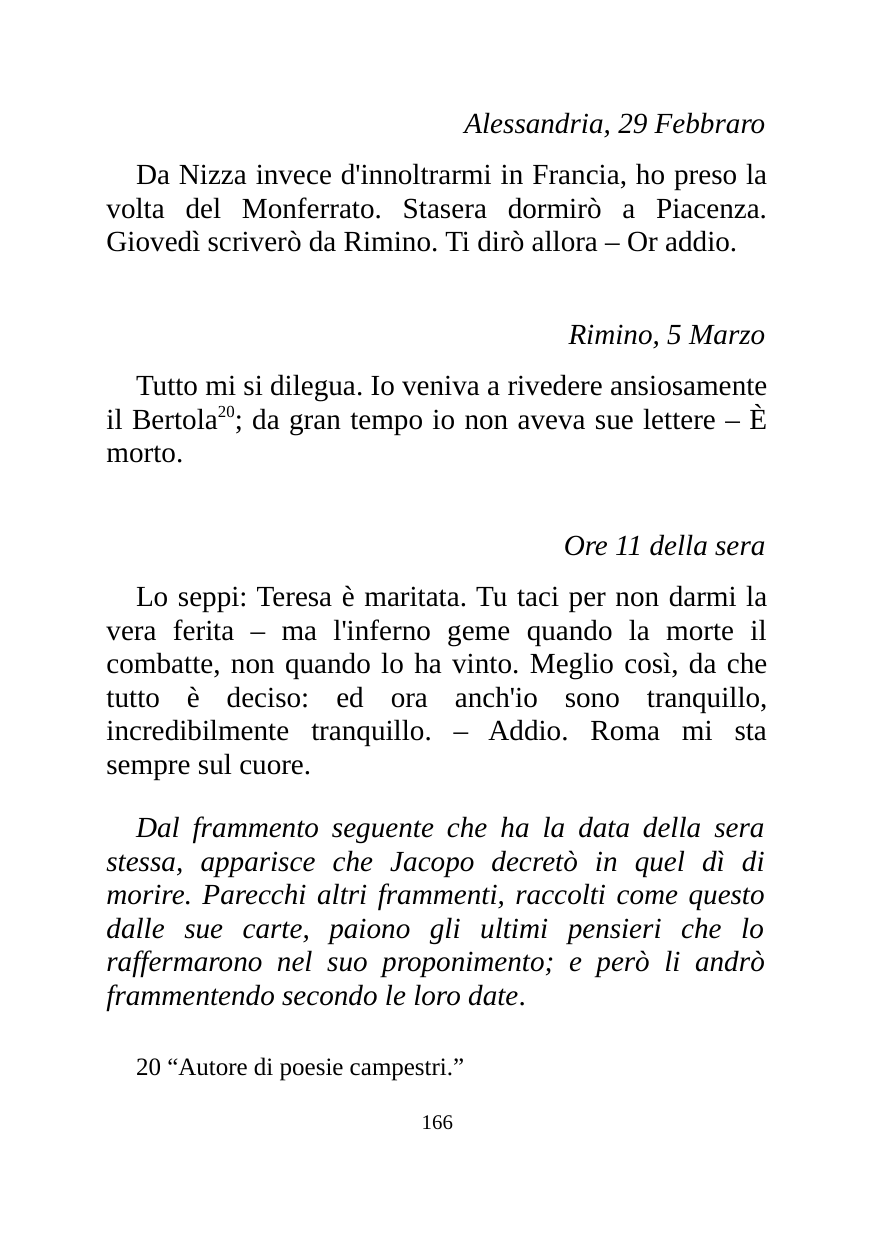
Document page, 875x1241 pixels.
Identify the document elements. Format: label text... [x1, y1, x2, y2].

text Da Nizza invece d'innoltrarmi in Francia, ho preso la volta del Monferrato. Stasera dormirò a Piacenza. Giovedì scriverò da Rimino. Ti dirò allora – Or addio. [106, 157, 768, 258]
text Lo seppi: Teresa è maritata. Tu taci per non darmi la vera ferita – ma l'inferno geme quando la morte il combatte, non quando lo ha vinto. Meglio così, da che tutto è deciso: ed ora anch'io sono tranquillo, incredibilmente tranquillo. – Addio. Roma mi sta sempre sul cuore. [106, 579, 768, 781]
text Rimino, 5 Marzo [106, 317, 768, 351]
text Ore 11 della sera [106, 528, 768, 562]
text Alessandria, 29 Febbraro [106, 106, 768, 140]
text Dal frammento seguente che ha la data della sera stessa, apparisce che Jacopo decretò in quel dì di morire. Parecchi altri frammenti, raccolti come questo dalle sue carte, paiono gli ultimi pensieri che lo raffermarono nel suo proponimento; e però li andrò frammentendo secondo le loro date. [106, 810, 768, 1011]
text “Autore di poesie campestri.” [106, 1052, 768, 1080]
text Tutto mi si dilegua. Io veniva a rivedere ansiosamente il Bertola; da gran tempo io non aveva sue lettere – È morto. [106, 368, 768, 469]
